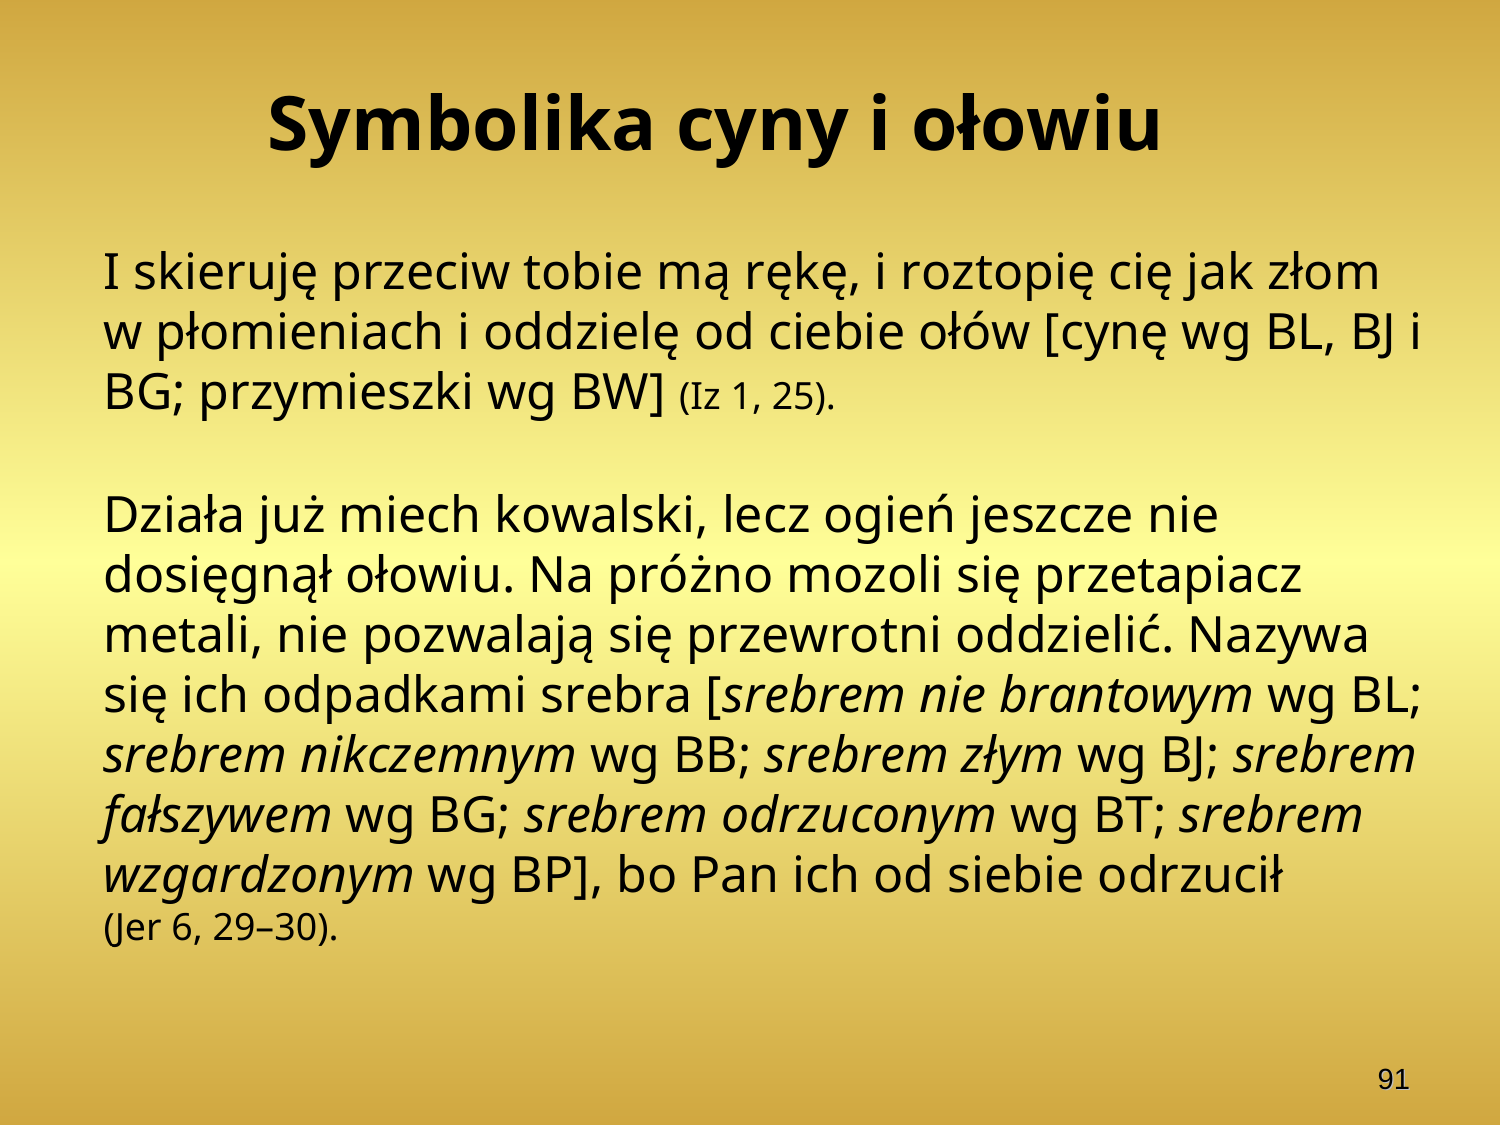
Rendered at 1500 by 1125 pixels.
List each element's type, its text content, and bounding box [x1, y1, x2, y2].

list I skieruję przeciw tobie mą rękę, i roztopię cię jak złom w płomieniach i oddzielę od ciebie ołów [cynę wg BL, BJ i BG; przymieszki wg BW] (Iz 1, 25). Działa już miech kowalski, lecz ogień jeszcze nie dosięgnął ołowiu. Na próżno mozoli się przetapiacz metali, nie pozwalają się przewrotni oddzielić. Nazywa się ich odpadkami srebra [srebrem nie brantowym wg BL; srebrem nikczemnym wg BB; srebrem złym wg BJ; srebrem fałszywem wg BG; srebrem odrzuconym wg BT; srebrem wzgardzonym wg BP], bo Pan ich od siebie odrzucił (Jer 6, 29–30). [88, 231, 1439, 1083]
title Symbolika cyny i ołowiu [64, 0, 1415, 228]
text_box [1074, 1083, 1426, 1103]
